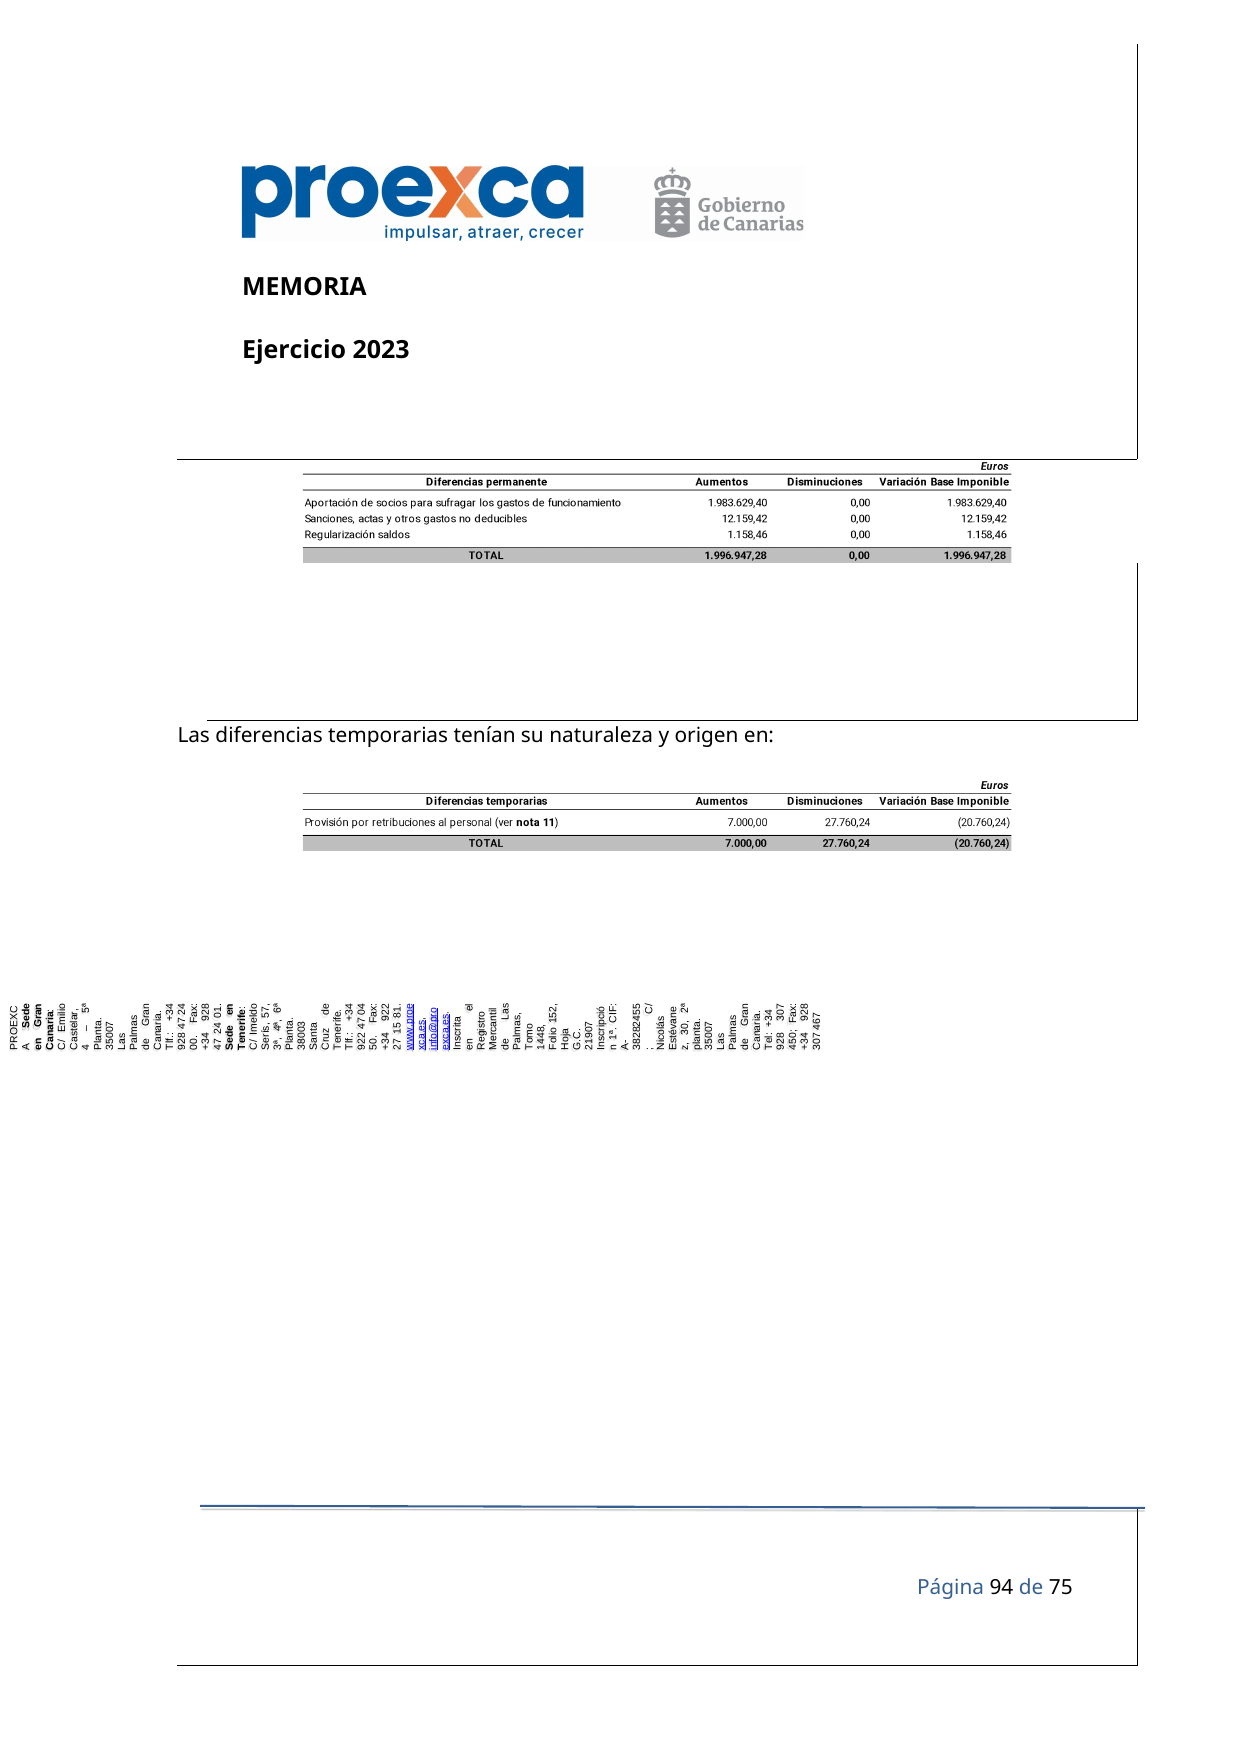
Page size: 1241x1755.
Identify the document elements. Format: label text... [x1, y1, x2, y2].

text Las diferencias temporarias tenían su naturaleza y origen en: [177, 721, 1137, 749]
